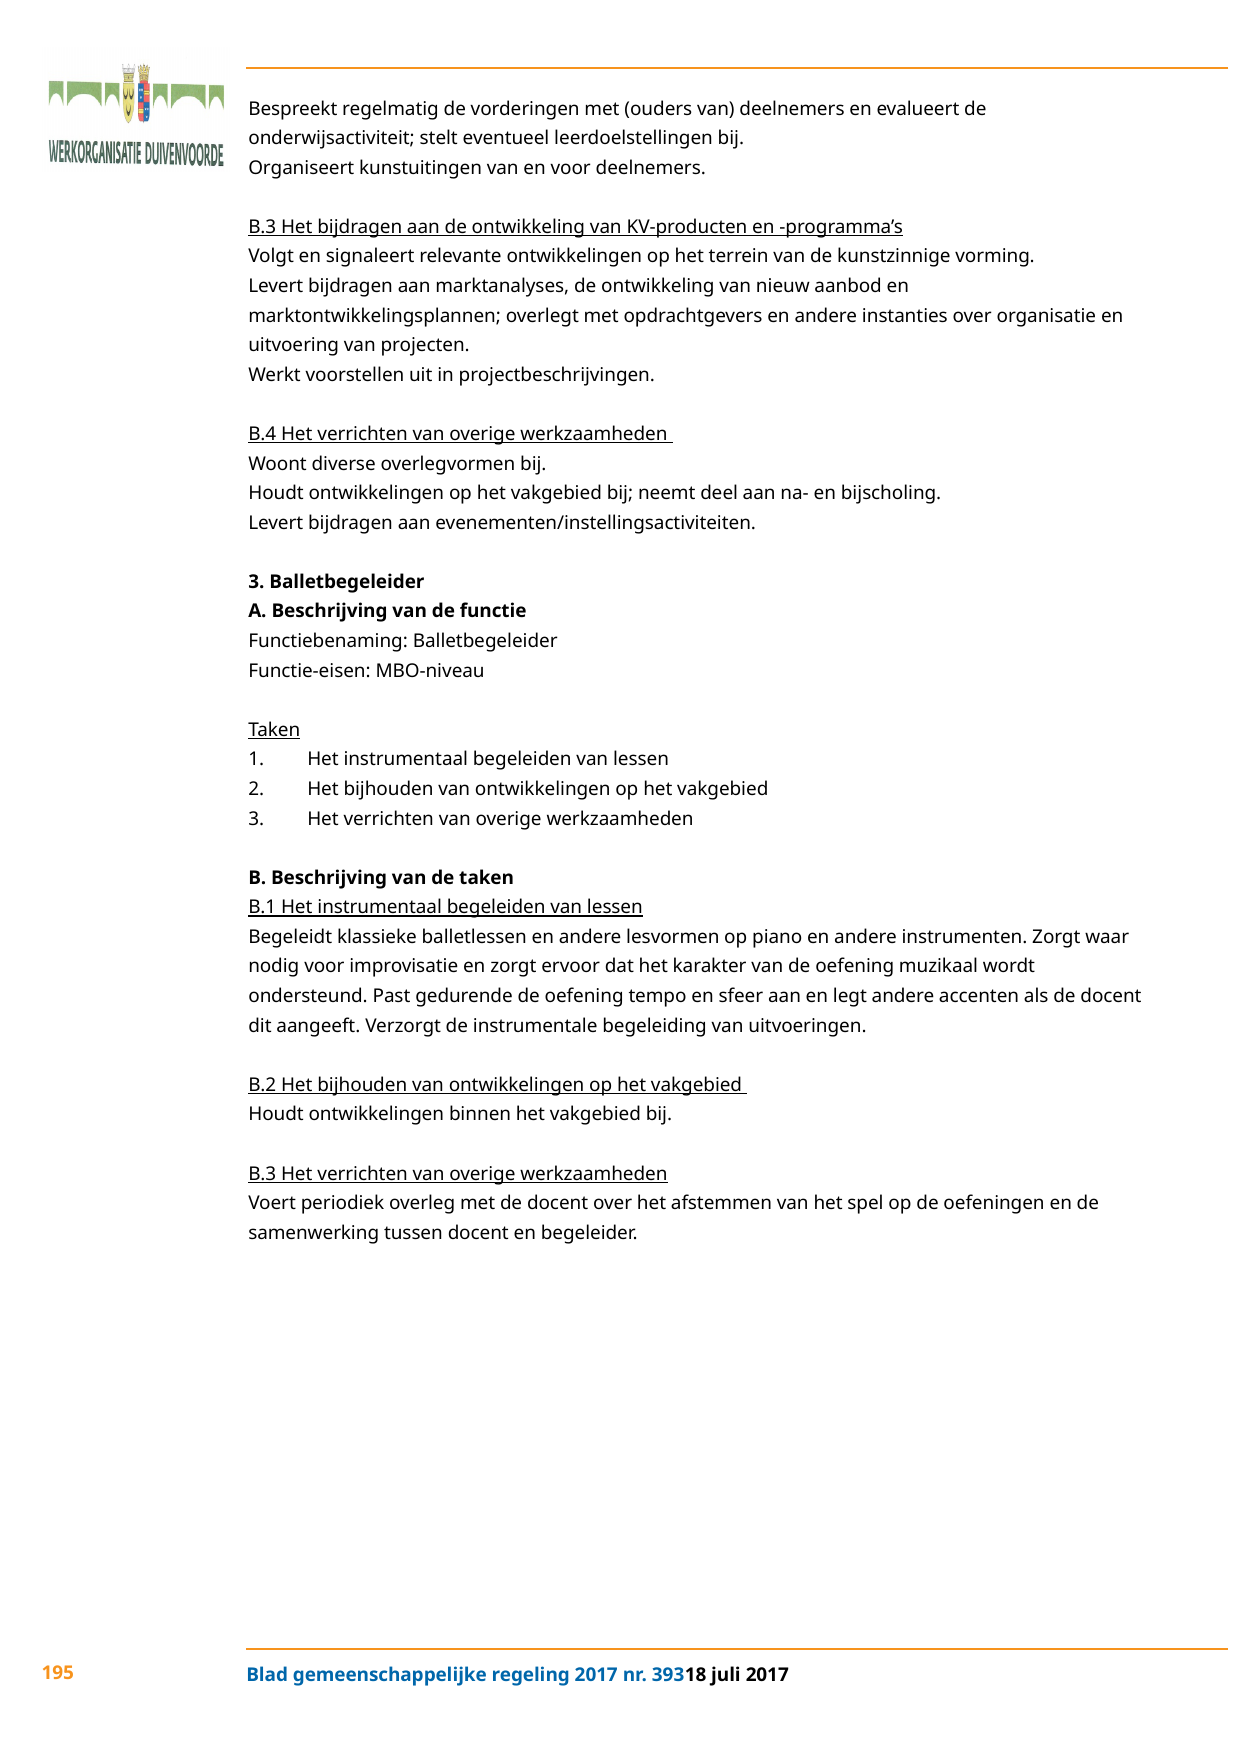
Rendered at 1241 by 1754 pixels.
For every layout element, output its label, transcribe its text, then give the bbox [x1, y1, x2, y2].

text B.3 Het verrichten van overige werkzaamheden [248, 1160, 1152, 1186]
text Begeleidt klassieke balletlessen en andere lesvormen op piano en andere instrumenten. Zorgt waar nodig voor improvisatie en zorgt ervoor dat het karakter van de oefening muzikaal wordt ondersteund. Past gedurende de oefening tempo en sfeer aan en legt andere accenten als de docent dit aangeeft. Verzorgt de instrumentale begeleiding van uitvoeringen. [248, 923, 1152, 1038]
text B.4 Het verrichten van overige werkzaamheden [248, 420, 1152, 446]
text A. Beschrijving van de functie [248, 598, 1152, 623]
text Taken [248, 716, 1152, 742]
list Het bijhouden van ontwikkelingen op het vakgebied [248, 775, 1152, 801]
text Woont diverse overlegvormen bij. [248, 450, 1152, 476]
text Bespreekt regelmatig de vorderingen met (ouders van) deelnemers en evalueert de onderwijsactiviteit; stelt eventueel leerdoelstellingen bij. [248, 95, 1152, 150]
list Het instrumentaal begeleiden van lessen [248, 746, 1152, 771]
text Organiseert kunstuitingen van en voor deelnemers. [248, 154, 1152, 180]
text 3. Balletbegeleider [248, 568, 1152, 594]
text B.3 Het bijdragen aan de ontwikkeling van KV-producten en -programma’s [248, 213, 1152, 239]
text Volgt en signaleert relevante ontwikkelingen op het terrein van de kunstzinnige vorming. [248, 243, 1152, 268]
list Het verrichten van overige werkzaamheden [248, 805, 1152, 831]
text B.1 Het instrumentaal begeleiden van lessen [248, 893, 1152, 919]
text B. Beschrijving van de taken [248, 864, 1152, 890]
text Houdt ontwikkelingen binnen het vakgebied bij. [248, 1101, 1152, 1126]
text Werkt voorstellen uit in projectbeschrijvingen. [248, 361, 1152, 387]
picture [41, 47, 231, 172]
text Functie-eisen: MBO-niveau [248, 657, 1152, 683]
text Functiebenaming: Balletbegeleider [248, 627, 1152, 653]
text Levert bijdragen aan evenementen/instellingsactiviteiten. [248, 509, 1152, 535]
text Voert periodiek overleg met de docent over het afstemmen van het spel op de oefeningen en de samenwerking tussen docent en begeleider. [248, 1189, 1152, 1245]
text Levert bijdragen aan marktanalyses, de ontwikkeling van nieuw aanbod en marktontwikkelingsplannen; overlegt met opdrachtgevers en andere instanties over organisatie en uitvoering van projecten. [248, 272, 1152, 357]
text Houdt ontwikkelingen op het vakgebied bij; neemt deel aan na- en bijscholing. [248, 479, 1152, 505]
text B.2 Het bijhouden van ontwikkelingen op het vakgebied [248, 1071, 1152, 1097]
